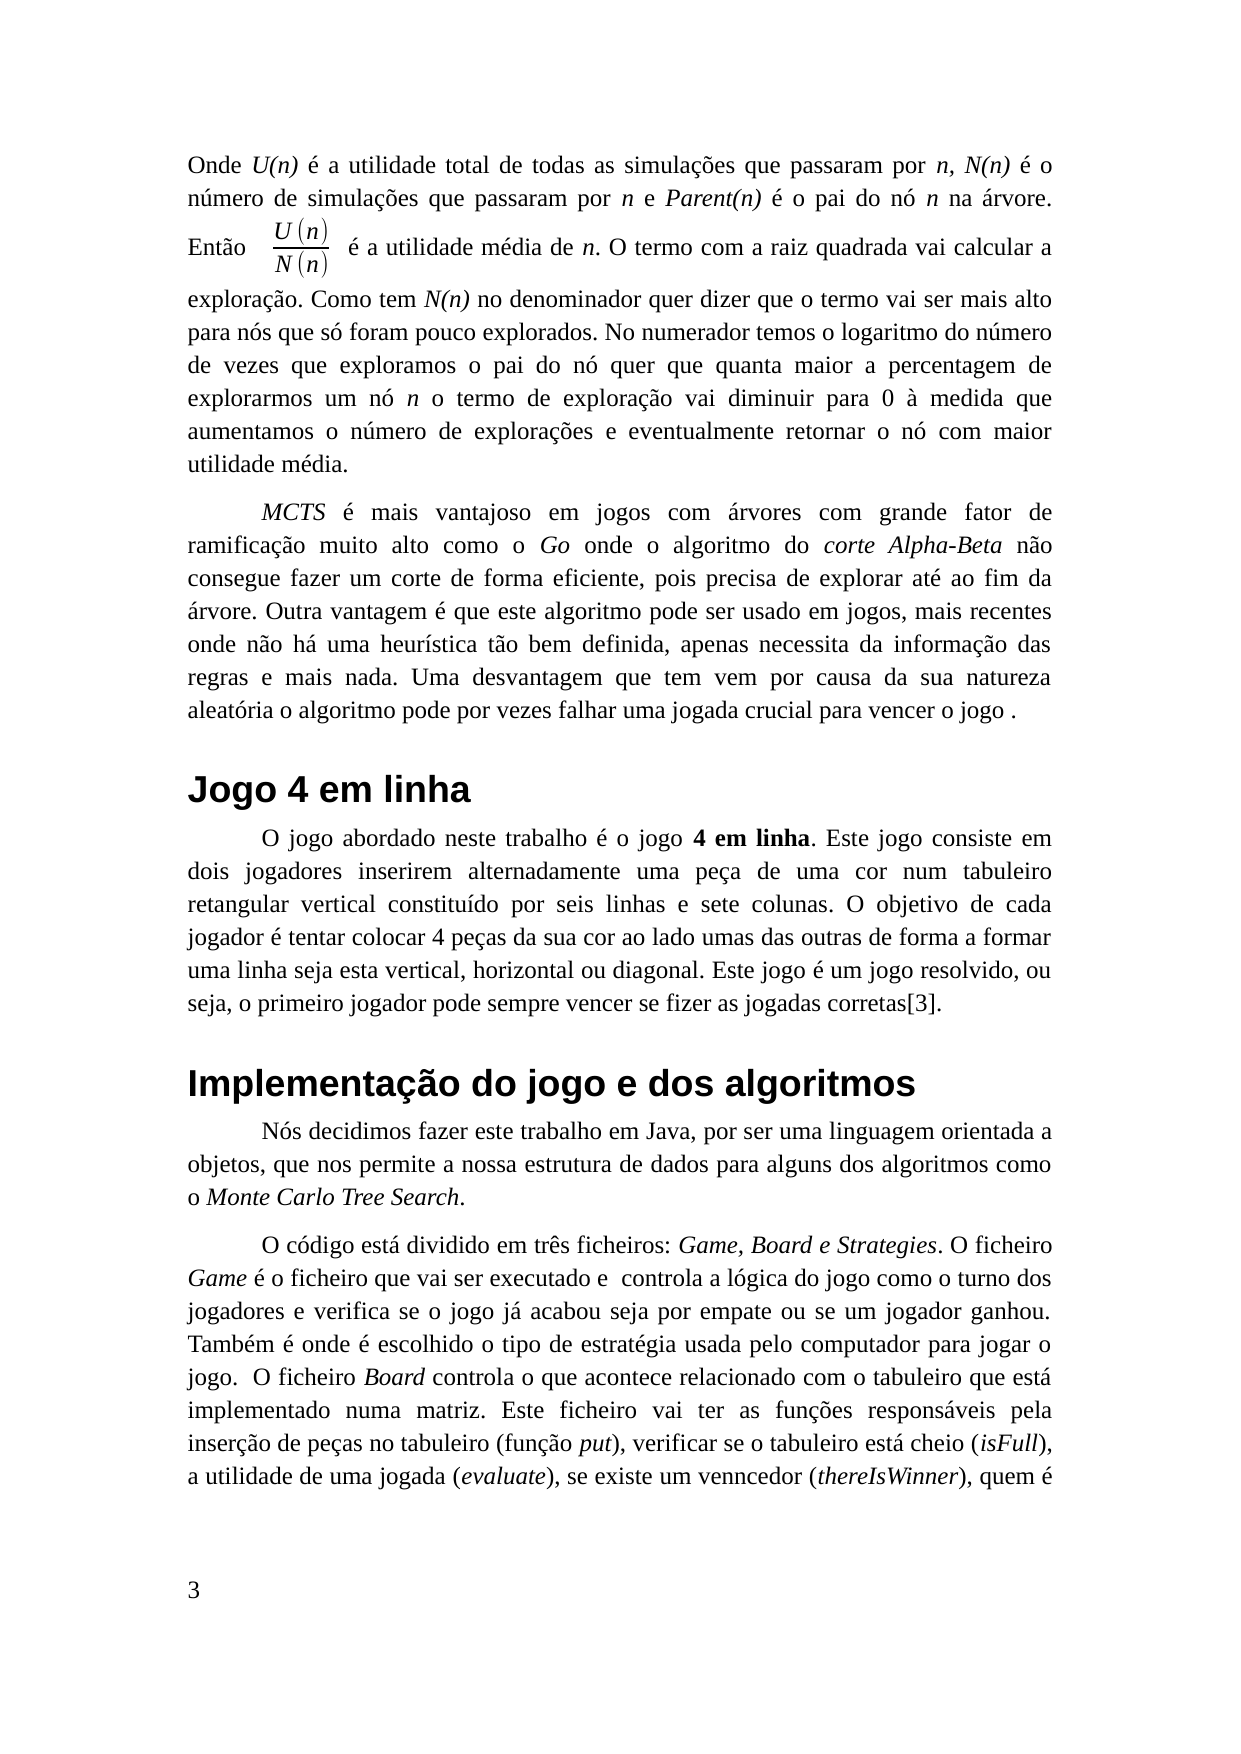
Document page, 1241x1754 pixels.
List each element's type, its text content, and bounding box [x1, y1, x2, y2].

text Onde U(n) é a utilidade total de todas as simulações que passaram por n, N(n) é o número de simulações que passaram por n e Parent(n) é o pai do nó n na árvore. Então é a utilidade média de n. O termo com a raiz quadrada vai calcular a exploração. Como tem N(n) no denominador quer dizer que o termo vai ser mais alto para nós que só foram pouco explorados. No numerador temos o logaritmo do número de vezes que exploramos o pai do nó quer que quanta maior a percentagem de explorarmos um nó n o termo de exploração vai diminuir para 0 à medida que aumentamos o número de explorações e eventualmente retornar o nó com maior utilidade média. [187, 150, 1053, 478]
text MCTS é mais vantajoso em jogos com árvores com grande fator de ramificação muito alto como o Go onde o algoritmo do corte Alpha-Beta não consegue fazer um corte de forma eficiente, pois precisa de explorar até ao fim da árvore. Outra vantagem é que este algoritmo pode ser usado em jogos, mais recentes onde não há uma heurística tão bem definida, apenas necessita da informação das regras e mais nada. Uma desvantagem que tem vem por causa da sua natureza aleatória o algoritmo pode por vezes falhar uma jogada crucial para vencer o jogo . [187, 497, 1053, 723]
text Nós decidimos fazer este trabalho em Java, por ser uma linguagem orientada a objetos, que nos permite a nossa estrutura de dados para alguns dos algoritmos como o Monte Carlo Tree Search. [187, 1116, 1053, 1211]
subtitle Implementação do jogo e dos algoritmos [187, 1061, 1053, 1104]
subtitle Jogo 4 em linha [187, 767, 1053, 811]
text O jogo abordado neste trabalho é o jogo 4 em linha. Este jogo consiste em dois jogadores inserirem alternadamente uma peça de uma cor num tabuleiro retangular vertical constituído por seis linhas e sete colunas. O objetivo de cada jogador é tentar colocar 4 peças da sua cor ao lado umas das outras de forma a formar uma linha seja esta vertical, horizontal ou diagonal. Este jogo é um jogo resolvido, ou seja, o primeiro jogador pode sempre vencer se fizer as jogadas corretas[3]. [187, 823, 1053, 1017]
text O código está dividido em três ficheiros: Game, Board e Strategies. O ficheiro Game é o ficheiro que vai ser executado e controla a lógica do jogo como o turno dos jogadores e verifica se o jogo já acabou seja por empate ou se um jogador ganhou. Também é onde é escolhido o tipo de estratégia usada pelo computador para jogar o jogo. O ficheiro Board controla o que acontece relacionado com o tabuleiro que está implementado numa matriz. Este ficheiro vai ter as funções responsáveis pela inserção de peças no tabuleiro (função put), verificar se o tabuleiro está cheio (isFull), a utilidade de uma jogada (evaluate), se existe um venncedor (thereIsWinner), quem é [187, 1230, 1053, 1490]
